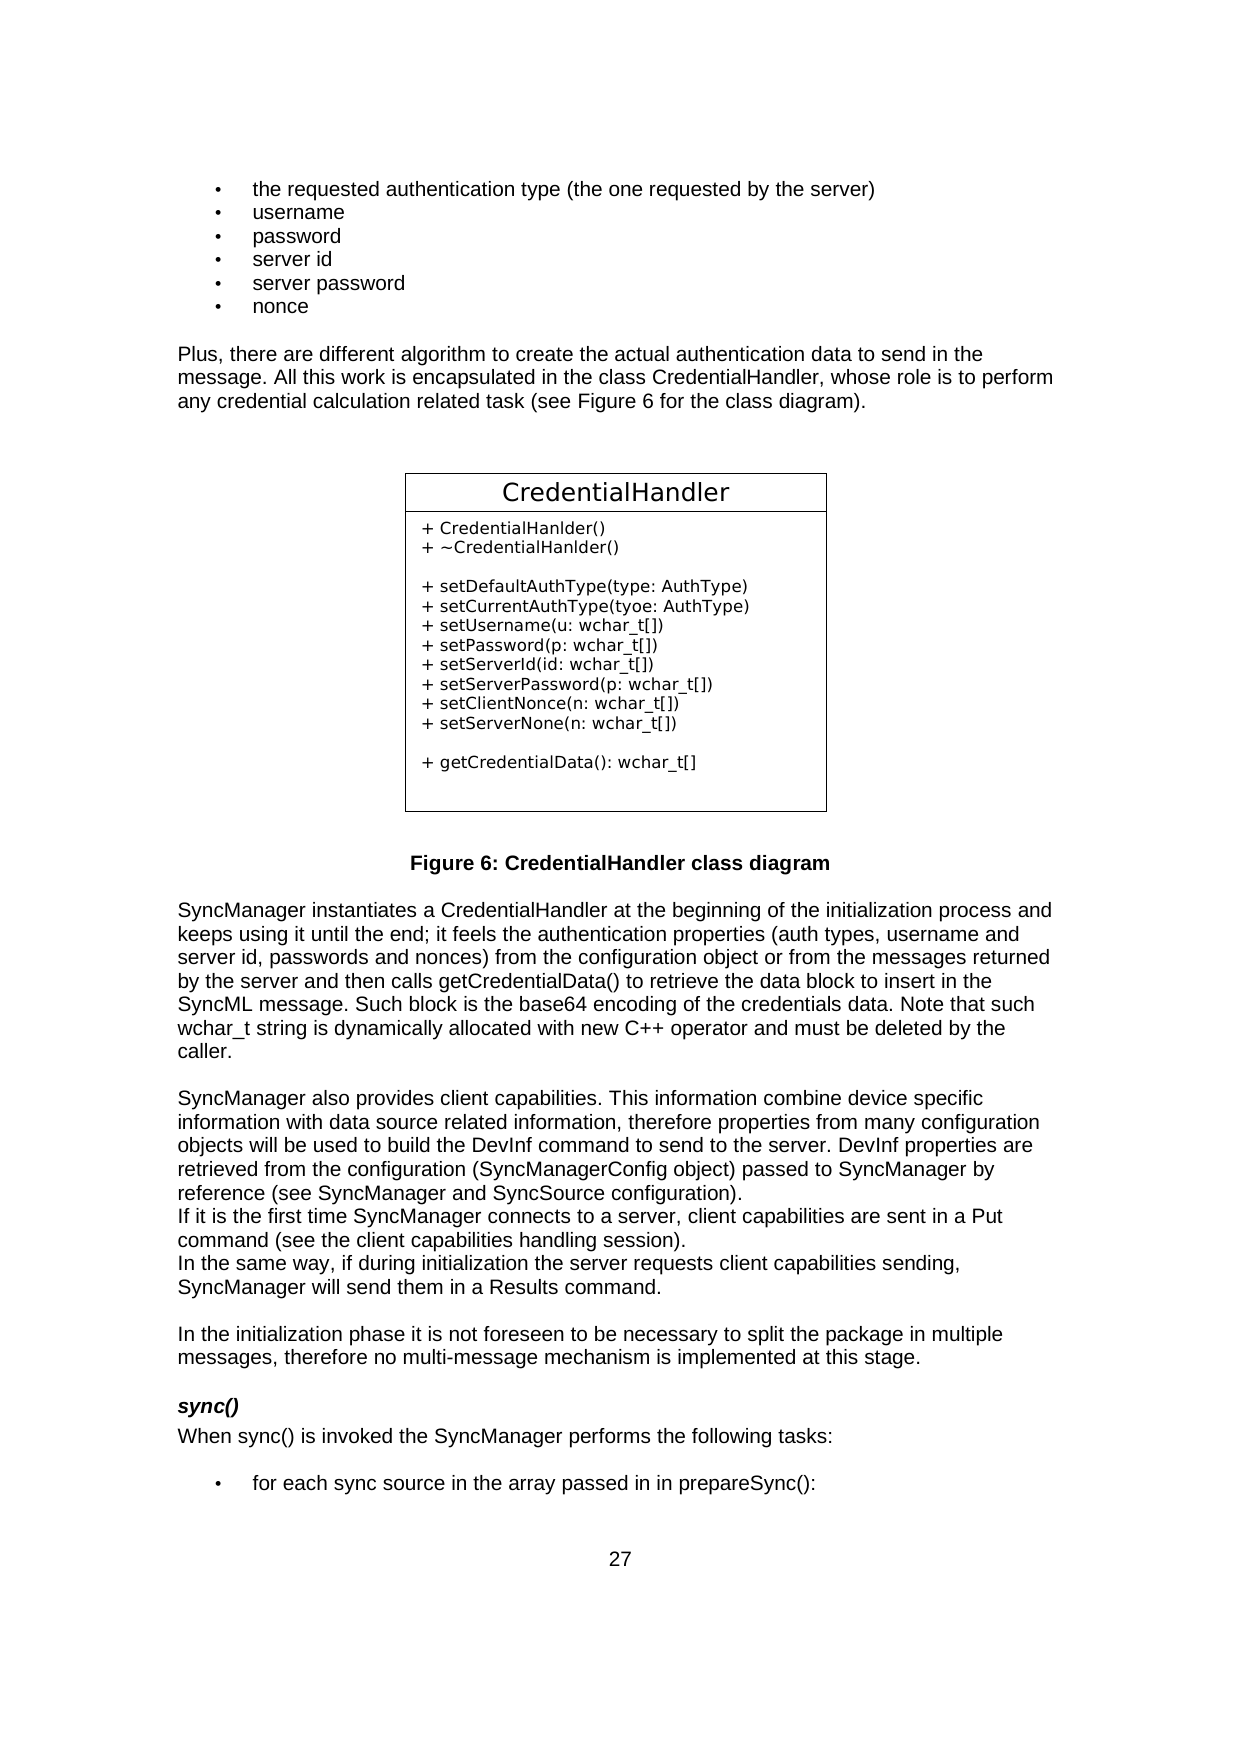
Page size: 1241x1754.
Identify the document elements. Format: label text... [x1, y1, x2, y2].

text Plus, there are different algorithm to create the actual authentication data to send in the message. All this work is encapsulated in the class CredentialHandler, whose role is to perform any credential calculation related task (see Figure 6 for the class diagram). [177, 342, 1063, 413]
list server id [215, 248, 1063, 271]
text When sync() is invoked the SyncManager performs the following tasks: [177, 1424, 1063, 1448]
list for each sync source in the array passed in in prepareSync(): [215, 1471, 1063, 1495]
list username [215, 201, 1063, 224]
text If it is the first time SyncManager connects to a server, client capabilities are sent in a Put command (see the client capabilities handling session). [177, 1204, 1063, 1252]
list server password [215, 271, 1063, 295]
subtitle sync() [177, 1394, 1063, 1418]
list nonce [215, 295, 1063, 318]
text In the same way, if during initialization the server requests client capabilities sending, SyncManager will send them in a Results command. [177, 1252, 1063, 1299]
list password [215, 224, 1063, 248]
text Figure 6: CredentialHandler class diagram [179, 464, 1061, 875]
text SyncManager instantiates a CredentialHandler at the beginning of the initialization process and keeps using it until the end; it feels the authentication properties (auth types, username and server id, passwords and nonces) from the configuration object or from the messages returned by the server and then calls getCredentialData() to retrieve the data block to insert in the SyncML message. Such block is the base64 encoding of the credentials data. Note that such wchar_t string is dynamically allocated with new C++ operator and must be deleted by the caller. [177, 413, 1063, 1063]
text SyncManager also provides client capabilities. This information combine device specific information with data source related information, therefore properties from many configuration objects will be used to build the DevInf command to send to the server. DevInf properties are retrieved from the configuration (SyncManagerConfig object) passed to SyncManager by reference (see SyncManager and SyncSource configuration). [177, 1087, 1063, 1204]
list the requested authentication type (the one requested by the server) [215, 177, 1063, 201]
text In the initialization phase it is not foreseen to be necessary to split the package in multiple messages, therefore no multi-message mechanism is implemented at this stage. [177, 1322, 1063, 1369]
